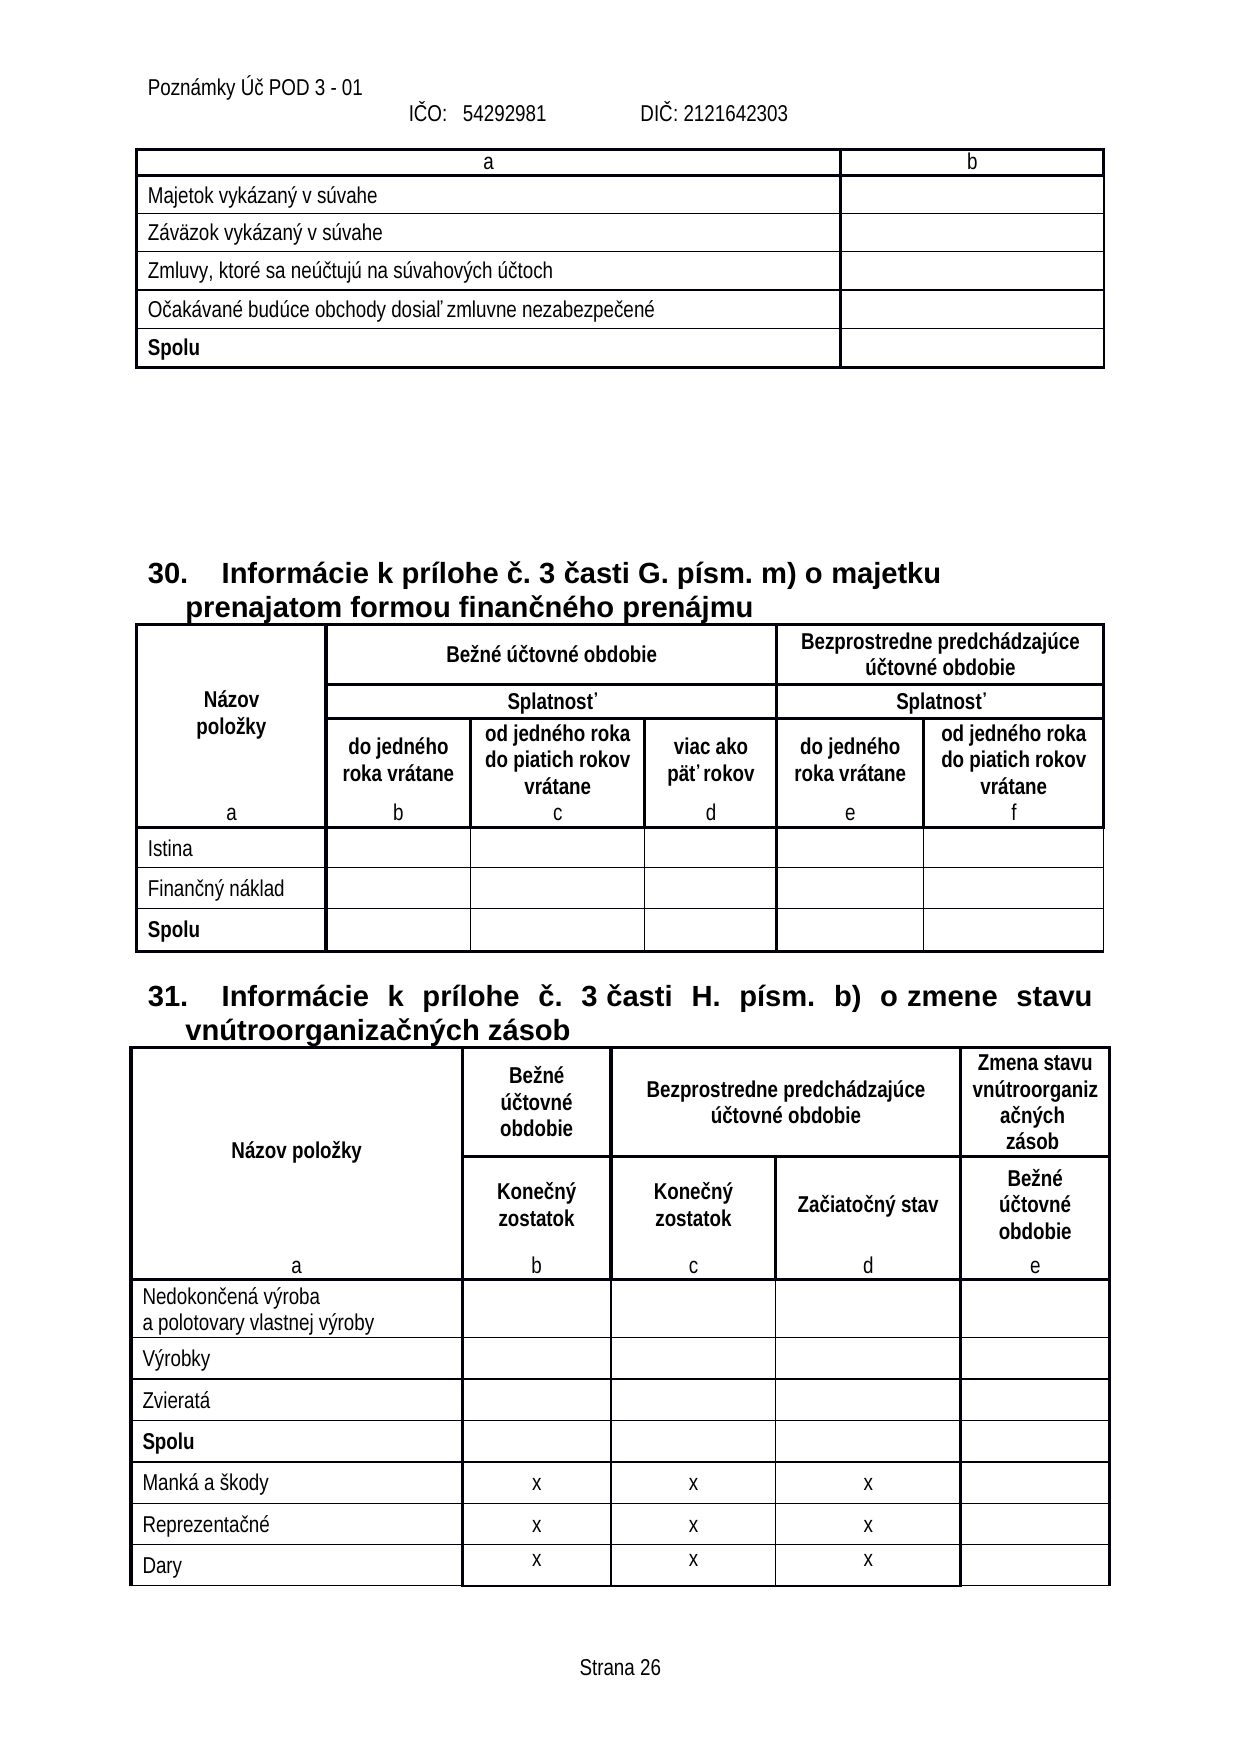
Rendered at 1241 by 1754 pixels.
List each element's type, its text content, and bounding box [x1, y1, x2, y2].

table_cell x [464, 1545, 610, 1585]
table_cell Zvieratá [133, 1380, 461, 1420]
table_cell [328, 909, 470, 949]
table_cell [924, 868, 1103, 908]
table_cell x [776, 1463, 959, 1502]
table_cell [645, 868, 775, 908]
table_cell [842, 252, 1103, 289]
table_cell x [776, 1504, 959, 1544]
table_cell [842, 291, 1103, 328]
title Informácie k prílohe č. 3 časti H. písm. b) o zmene stavu vnútroorganizačných zásob [148, 979, 1092, 1046]
table_cell [612, 1338, 775, 1378]
table_cell b [464, 1252, 609, 1278]
table_cell Majetok vykázaný v súvahe [138, 177, 839, 212]
table_cell [464, 1281, 610, 1337]
table_cell d [646, 799, 775, 826]
table_cell [962, 1504, 1108, 1544]
table_cell b [328, 799, 469, 826]
table_cell [924, 829, 1103, 867]
table_cell Finančný náklad [138, 868, 324, 908]
table_cell Očakávané budúce obchody dosiaľ zmluvne nezabezpečené [138, 291, 839, 328]
table_cell x [612, 1463, 775, 1502]
table_cell e [778, 799, 922, 826]
table_cell viac ako päť rokov [646, 720, 775, 799]
table_cell [962, 1421, 1108, 1461]
table_cell [612, 1421, 775, 1461]
table_cell e [962, 1252, 1108, 1278]
table_header Bežné účtovné obdobie [328, 626, 775, 683]
table_header Bežné účtovné obdobie [464, 1049, 609, 1155]
table_cell [842, 177, 1103, 212]
table_cell a [138, 799, 324, 826]
table_cell [464, 1421, 610, 1461]
table_cell [471, 909, 644, 949]
title Informácie k prílohe č. 3 časti G. písm. m) o majetku prenajatom formou finančného prenájmu [148, 556, 1092, 623]
table_cell [612, 1281, 775, 1337]
table_cell [464, 1380, 610, 1420]
table_cell [776, 1281, 959, 1337]
table_cell [612, 1380, 775, 1420]
table_cell Bežné účtovné obdobie [962, 1158, 1108, 1252]
table_cell Splatnosť [778, 686, 1102, 717]
table_header Zmena stavu vnútroorganizačných zásob [962, 1049, 1108, 1155]
table_cell Manká a škody [133, 1463, 461, 1502]
table_cell Spolu [138, 909, 324, 949]
table_cell od jedného roka do piatich rokov vrátane [925, 720, 1102, 799]
table_cell [924, 909, 1103, 949]
table_cell [962, 1338, 1108, 1378]
table_cell [328, 829, 470, 867]
table_header Bezprostredne predchádzajúce účtovné obdobie [778, 626, 1102, 683]
table_cell od jedného roka do piatich rokov vrátane [472, 720, 643, 799]
table_header Názov položky [133, 1049, 461, 1252]
table_cell do jedného roka vrátane [328, 720, 469, 799]
table_cell [778, 829, 923, 867]
table_cell [842, 214, 1103, 251]
table_cell [776, 1421, 959, 1461]
table_cell Záväzok vykázaný v súvahe [138, 214, 839, 251]
table_cell Začiatočný stav [777, 1158, 959, 1252]
table_cell Istina [138, 829, 324, 867]
table_cell [778, 868, 923, 908]
table_cell d [777, 1252, 959, 1278]
table_cell [645, 909, 775, 949]
table_cell c [472, 799, 643, 826]
table_cell [962, 1380, 1108, 1420]
table_cell a [138, 151, 839, 174]
table_header Bezprostredne predchádzajúce účtovné obdobie [613, 1049, 959, 1155]
table_cell do jedného roka vrátane [778, 720, 922, 799]
table_cell [842, 329, 1103, 366]
table_header Názov položky [138, 626, 324, 799]
table_cell Reprezentačné [133, 1504, 461, 1544]
table_cell [778, 909, 923, 949]
table_cell Splatnosť [328, 686, 775, 717]
table_cell f [925, 799, 1102, 826]
table_cell [328, 868, 470, 908]
table_cell [776, 1380, 959, 1420]
table_cell c [613, 1252, 774, 1278]
table_cell Zmluvy, ktoré sa neúčtujú na súvahových účtoch [138, 252, 839, 289]
table_cell [471, 868, 644, 908]
table_cell x [464, 1463, 610, 1502]
table_cell [962, 1281, 1108, 1337]
table_cell [645, 829, 775, 867]
table_cell Spolu [138, 329, 839, 366]
table_cell [776, 1338, 959, 1378]
table_cell [962, 1545, 1108, 1585]
table_cell Konečný zostatok [613, 1158, 774, 1252]
table_cell Dary [133, 1545, 461, 1585]
table_cell a [133, 1252, 461, 1278]
table_cell Nedokončená výroba a polotovary vlastnej výroby [133, 1281, 461, 1337]
table_cell Výrobky [133, 1338, 461, 1378]
table_cell x [776, 1545, 959, 1585]
table_cell [464, 1338, 610, 1378]
table_cell Spolu [133, 1421, 461, 1461]
table_cell x [612, 1504, 775, 1544]
table_cell Konečný zostatok [464, 1158, 609, 1252]
table_cell x [464, 1504, 610, 1544]
table_cell b [842, 151, 1102, 174]
table_cell x [612, 1545, 775, 1585]
table_cell [471, 829, 644, 867]
table_cell [962, 1463, 1108, 1502]
